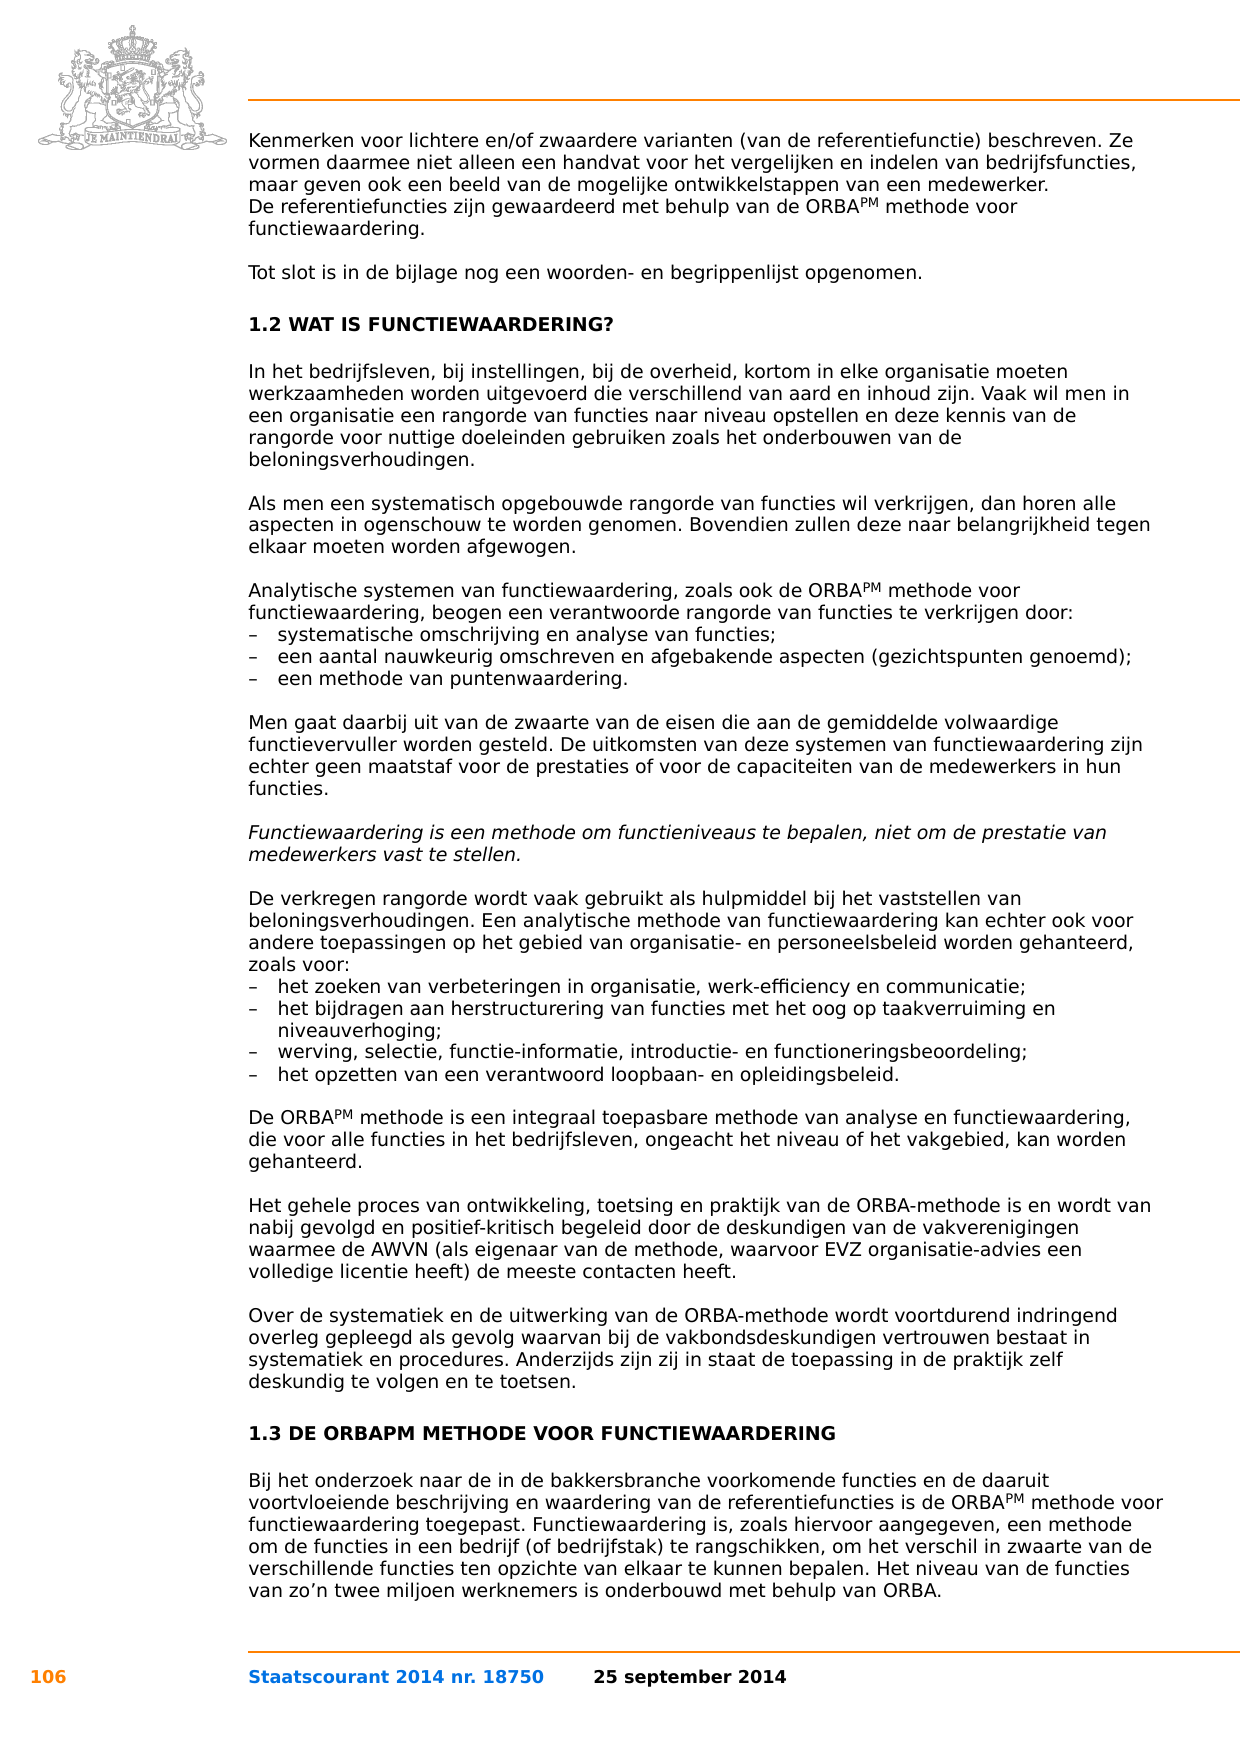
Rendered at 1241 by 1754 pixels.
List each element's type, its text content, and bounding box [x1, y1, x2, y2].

text De ORBAPM methode is een integraal toepasbare methode van analyse en functiewaardering, die voor alle functies in het bedrijfsleven, ongeacht het niveau of het vakgebied, kan worden gehanteerd. [248, 1107, 1163, 1173]
subtitle 1.3 DE ORBAPM METHODE VOOR FUNCTIEWAARDERING [248, 1423, 1163, 1445]
text De verkregen rangorde wordt vaak gebruikt als hulpmiddel bij het vaststellen van beloningsverhoudingen. Een analytische methode van functiewaardering kan echter ook voor andere toepassingen op het gebied van organisatie- en personeelsbeleid worden gehanteerd, zoals voor: [248, 888, 1163, 976]
text – een aantal nauwkeurig omschreven en afgebakende aspecten (gezichtspunten genoemd); [248, 646, 1163, 668]
text – een methode van puntenwaardering. [248, 668, 1163, 690]
subtitle 1.2 WAT IS FUNCTIEWAARDERING? [248, 314, 1163, 336]
text – systematische omschrijving en analyse van functies; [248, 624, 1163, 646]
text Kenmerken voor lichtere en/of zwaardere varianten (van de referentiefunctie) beschreven. Ze vormen daarmee niet alleen een handvat voor het vergelijken en indelen van bedrijfsfuncties, maar geven ook een beeld van de mogelijke ontwikkelstappen van een medewerker. [248, 130, 1163, 196]
text Bij het onderzoek naar de in de bakkersbranche voorkomende functies en de daaruit voortvloeiende beschrijving en waardering van de referentiefuncties is de ORBAPM methode voor functiewaardering toegepast. Functiewaardering is, zoals hiervoor aangegeven, een methode om de functies in een bedrijf (of bedrijfstak) te rangschikken, om het verschil in zwaarte van de verschillende functies ten opzichte van elkaar te kunnen bepalen. Het niveau van de functies van zo’n twee miljoen werknemers is onderbouwd met behulp van ORBA. [248, 1470, 1163, 1602]
subtitle Functiewaardering is een methode om functieniveaus te bepalen, niet om de prestatie van medewerkers vast te stellen. [248, 822, 1163, 866]
text – werving, selectie, functie-informatie, introductie- en functioneringsbeoordeling; [248, 1041, 1163, 1063]
picture [38, 25, 227, 150]
text – het opzetten van een verantwoord loopbaan- en opleidingsbeleid. [248, 1063, 1163, 1085]
text In het bedrijfsleven, bij instellingen, bij de overheid, kortom in elke organisatie moeten werkzaamheden worden uitgevoerd die verschillend van aard en inhoud zijn. Vaak wil men in een organisatie een rangorde van functies naar niveau opstellen en deze kennis van de rangorde voor nuttige doeleinden gebruiken zoals het onderbouwen van de beloningsverhoudingen. [248, 361, 1163, 471]
text Analytische systemen van functiewaardering, zoals ook de ORBAPM methode voor functiewaardering, beogen een verantwoorde rangorde van functies te verkrijgen door: [248, 580, 1163, 624]
text Als men een systematisch opgebouwde rangorde van functies wil verkrijgen, dan horen alle aspecten in ogenschouw te worden genomen. Bovendien zullen deze naar belangrijkheid tegen elkaar moeten worden afgewogen. [248, 492, 1163, 558]
text Men gaat daarbij uit van de zwaarte van de eisen die aan de gemiddelde volwaardige functievervuller worden gesteld. De uitkomsten van deze systemen van functiewaardering zijn echter geen maatstaf voor de prestaties of voor de capaciteiten van de medewerkers in hun functies. [248, 712, 1163, 800]
text Tot slot is in de bijlage nog een woorden- en begrippenlijst opgenomen. [248, 262, 1163, 284]
text Over de systematiek en de uitwerking van de ORBA-methode wordt voortdurend indringend overleg gepleegd als gevolg waarvan bij de vakbondsdeskundigen vertrouwen bestaat in systematiek en procedures. Anderzijds zijn zij in staat de toepassing in de praktijk zelf deskundig te volgen en te toetsen. [248, 1305, 1163, 1393]
text De referentiefuncties zijn gewaardeerd met behulp van de ORBAPM methode voor functiewaardering. [248, 196, 1163, 240]
text – het bijdragen aan herstructurering van functies met het oog op taakverruiming en niveauverhoging; [248, 997, 1163, 1041]
text – het zoeken van verbeteringen in organisatie, werk-efficiency en communicatie; [248, 976, 1163, 997]
text Het gehele proces van ontwikkeling, toetsing en praktijk van de ORBA-methode is en wordt van nabij gevolgd en positief-kritisch begeleid door de deskundigen van de vakverenigingen waarmee de AWVN (als eigenaar van de methode, waarvoor EVZ organisatie-advies een volledige licentie heeft) de meeste contacten heeft. [248, 1195, 1163, 1283]
